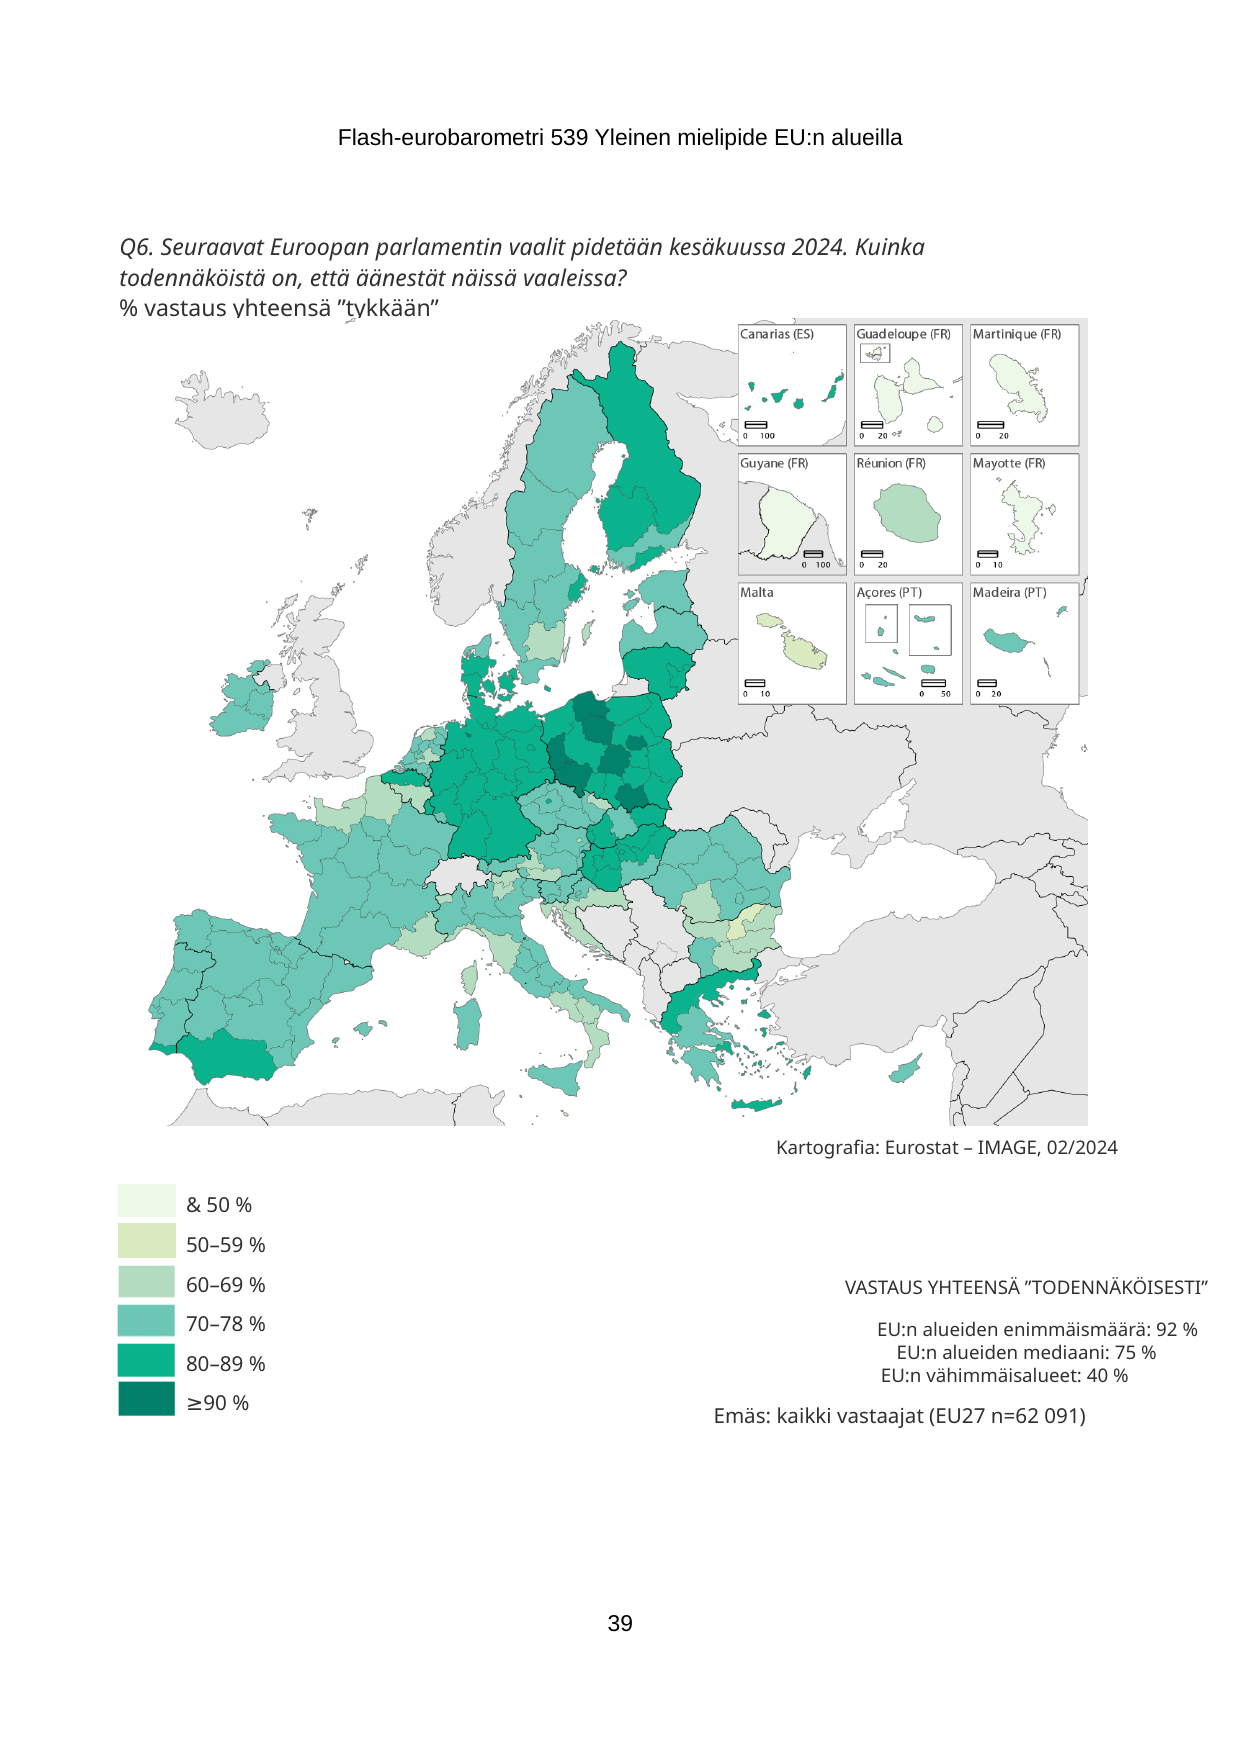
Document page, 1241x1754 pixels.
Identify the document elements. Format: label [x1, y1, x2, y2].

picture [135, 317, 1088, 1126]
picture [118, 1184, 176, 1217]
picture [118, 1344, 174, 1376]
picture [118, 1223, 176, 1258]
picture [119, 1266, 174, 1298]
picture [119, 1382, 174, 1415]
picture [118, 1305, 174, 1337]
